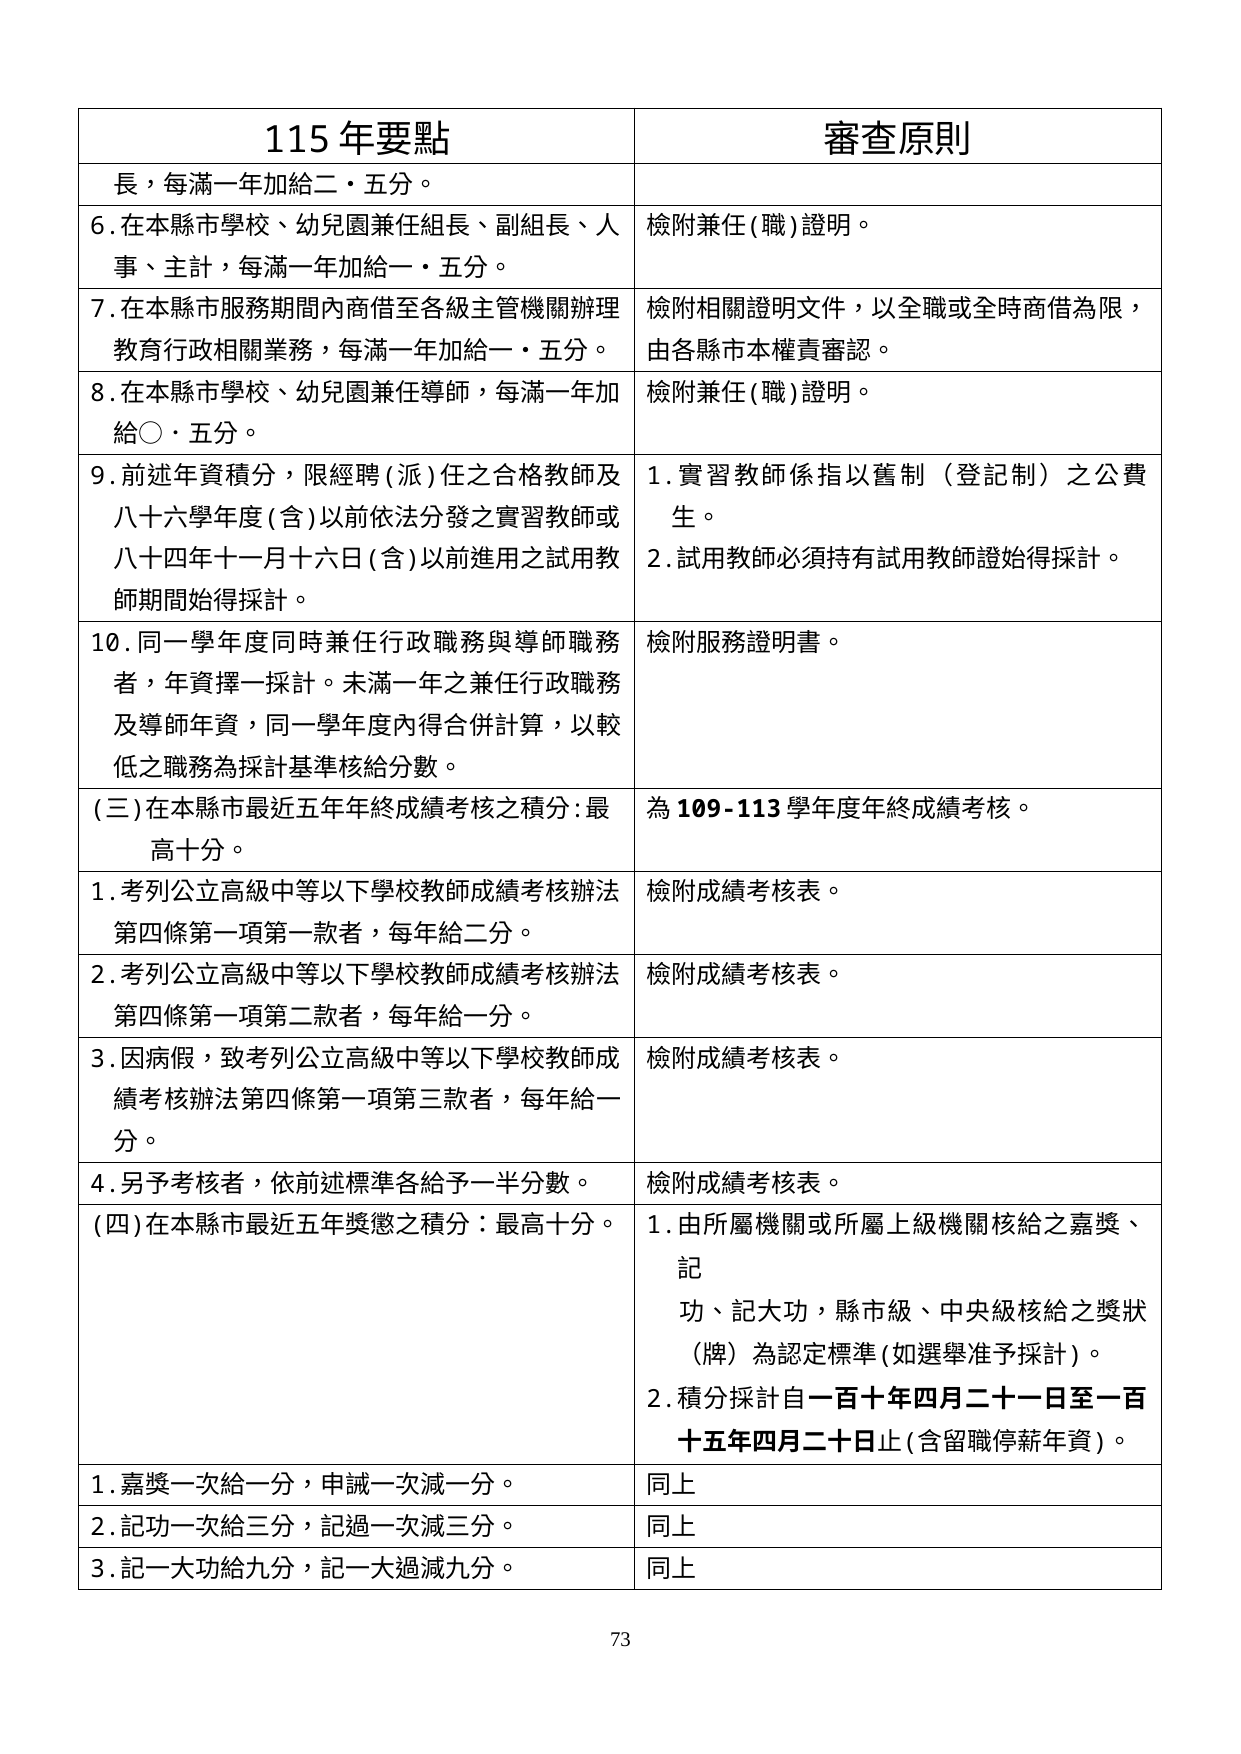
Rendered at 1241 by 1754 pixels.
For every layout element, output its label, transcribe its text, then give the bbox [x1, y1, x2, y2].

table_cell [635, 164, 1161, 205]
table_cell 4.另予考核者，依前述標準各給予一半分數。 [79, 1163, 634, 1204]
table_cell (四)在本縣市最近五年獎懲之積分：最高十分。 [79, 1205, 634, 1464]
table_cell 1.考列公立高級中等以下學校教師成績考核辦法第四條第一項第一款者，每年給二分。 [79, 872, 634, 954]
table_cell 8.在本縣市學校、幼兒園兼任導師，每滿一年加給○．五分。 [79, 372, 634, 454]
table_cell 檢附兼任(職)證明。 [635, 206, 1161, 288]
table_cell 檢附成績考核表。 [635, 955, 1161, 1037]
table_cell 6.在本縣市學校、幼兒園兼任組長、副組長、人事、主計，每滿一年加給一‧五分。 [79, 206, 634, 288]
table_header 115年要點 [79, 109, 634, 163]
table_cell 2.考列公立高級中等以下學校教師成績考核辦法第四條第一項第二款者，每年給一分。 [79, 955, 634, 1037]
table_cell 檢附兼任(職)證明。 [635, 372, 1161, 454]
table_cell 同上 [635, 1548, 1161, 1588]
table_cell 為109-113學年度年終成績考核。 [635, 789, 1161, 871]
table_cell 檢附相關證明文件，以全職或全時商借為限，由各縣市本權責審認。 [635, 289, 1161, 371]
table_cell 1.由所屬機關或所屬上級機關核給之嘉獎、記 功、記大功，縣市級、中央級核給之獎狀（牌）為認定標準(如選舉准予採計)。 2.積分採計自一百十年四月二十一日至一百十五年四月二十日止(含留職停薪年資)。 [635, 1205, 1161, 1464]
table_header 審查原則 [635, 109, 1161, 163]
table_cell 檢附成績考核表。 [635, 872, 1161, 954]
table_cell 1.嘉獎一次給一分，申誡一次減一分。 [79, 1465, 634, 1505]
table_cell 7.在本縣市服務期間內商借至各級主管機關辦理教育行政相關業務，每滿一年加給一‧五分。 [79, 289, 634, 371]
table_cell 3.因病假，致考列公立高級中等以下學校教師成績考核辦法第四條第一項第三款者，每年給一分。 [79, 1038, 634, 1162]
table_cell 檢附成績考核表。 [635, 1163, 1161, 1204]
table_cell 檢附服務證明書。 [635, 622, 1161, 787]
table_cell (三)在本縣市最近五年年終成績考核之積分:最 高十分。 [79, 789, 634, 871]
table_cell 3.記一大功給九分，記一大過減九分。 [79, 1548, 634, 1588]
table_cell 檢附成績考核表。 [635, 1038, 1161, 1162]
table_cell 同上 [635, 1465, 1161, 1505]
table_cell 同上 [635, 1506, 1161, 1547]
table_cell 2.記功一次給三分，記過一次減三分。 [79, 1506, 634, 1547]
table_cell 9.前述年資積分，限經聘(派)任之合格教師及八十六學年度(含)以前依法分發之實習教師或八十四年十一月十六日(含)以前進用之試用教師期間始得採計。 [79, 455, 634, 621]
table_cell 10.同一學年度同時兼任行政職務與導師職務者，年資擇一採計。未滿一年之兼任行政職務及導師年資，同一學年度內得合併計算，以較低之職務為採計基準核給分數。 [79, 622, 634, 787]
table_cell 長，每滿一年加給二‧五分。 [79, 164, 634, 205]
table_cell 1.實習教師係指以舊制（登記制）之公費生。 2.試用教師必須持有試用教師證始得採計。 [635, 455, 1161, 621]
